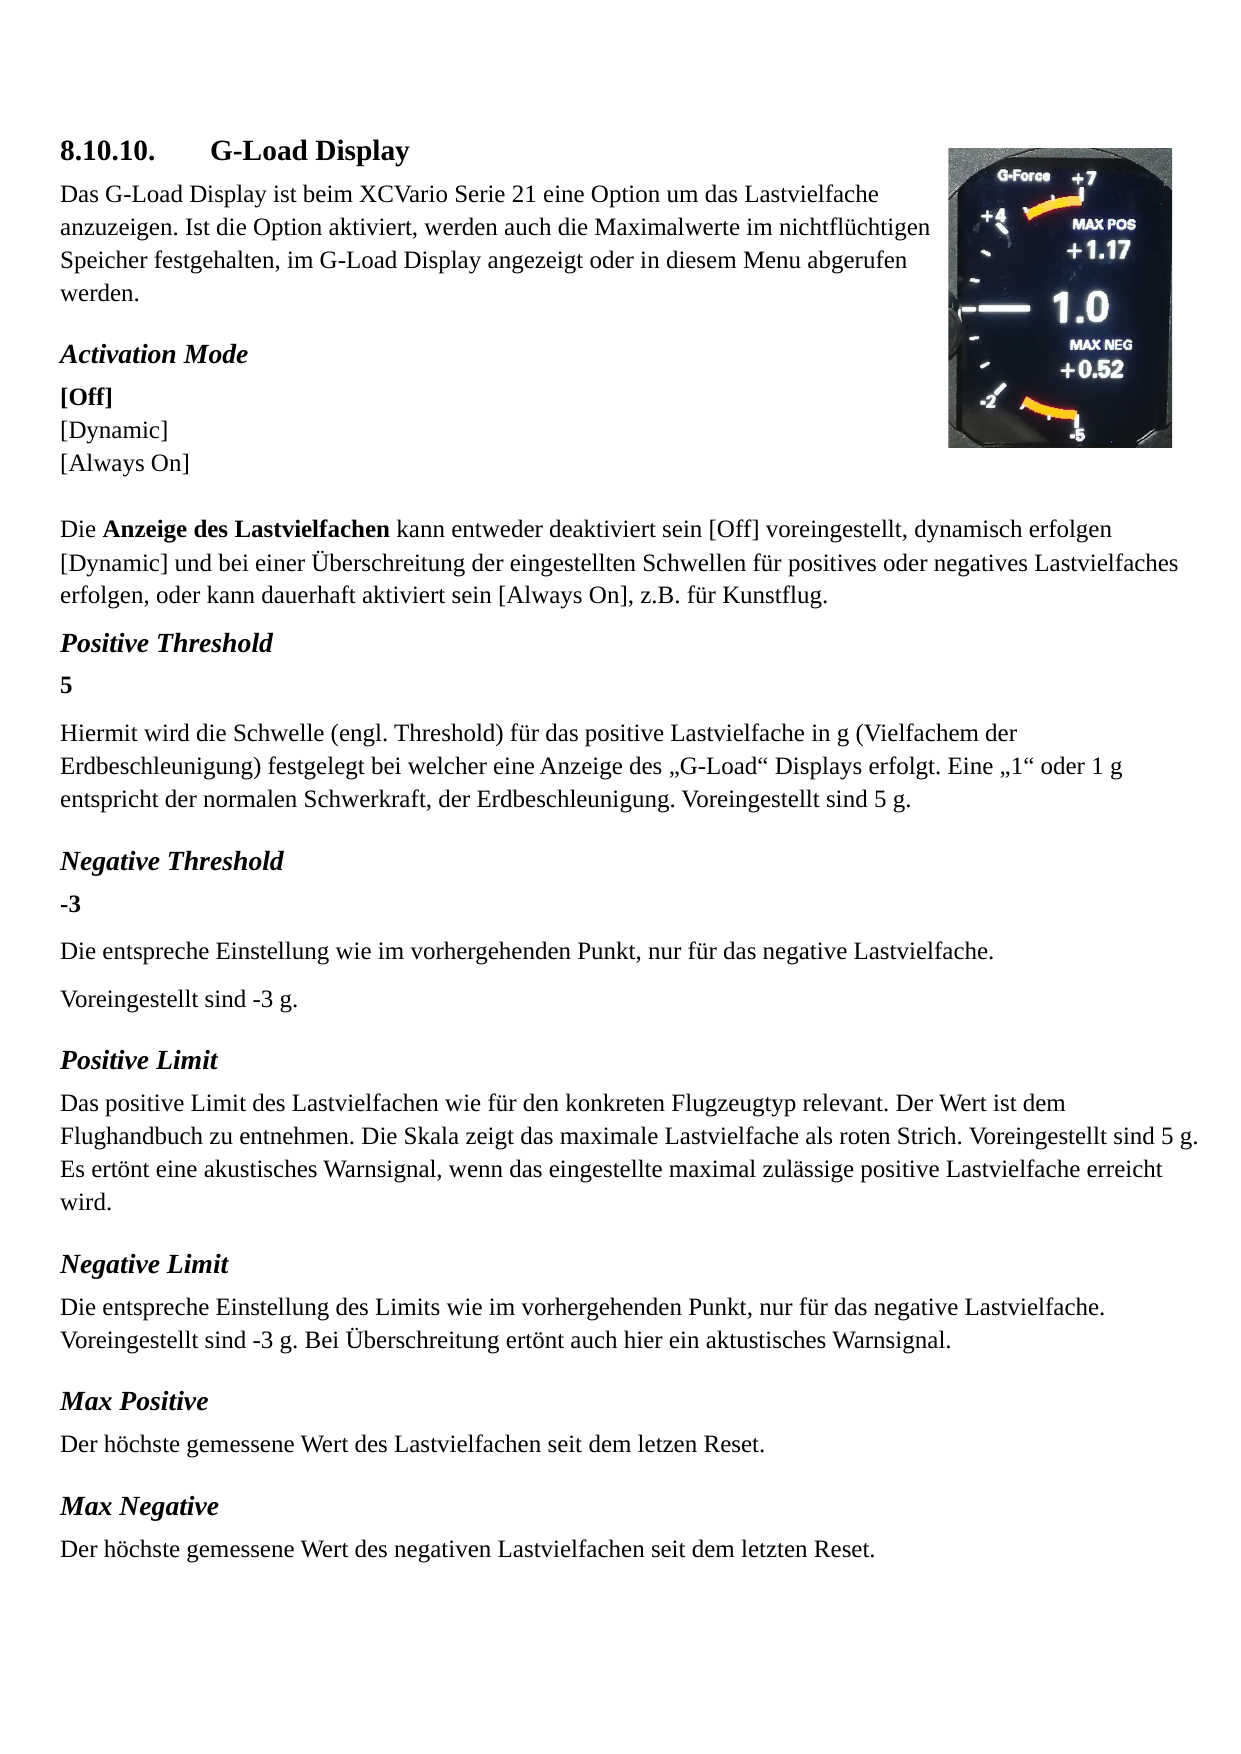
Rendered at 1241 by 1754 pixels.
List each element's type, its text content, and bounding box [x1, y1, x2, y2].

subtitle Activation Mode [60, 338, 948, 370]
text [1173, 416, 1207, 444]
text Voreingestellt sind -3 g. [60, 984, 1207, 1013]
text Der höchste gemessene Wert des Lastvielfachen seit dem letzen Reset. [60, 1429, 1207, 1458]
text Das positive Limit des Lastvielfachen wie für den konkreten Flugzeugtyp relevant. Der Wert ist dem Flughandbuch zu entnehmen. Die Skala zeigt das maximale Lastvielfache als roten Strich. Voreingestellt sind 5 g. Es ertönt eine akustisches Warnsignal, wenn das eingestellte maximal zulässige positive Lastvielfache erreicht wird. [60, 1088, 1207, 1216]
text 5 [60, 671, 1207, 699]
text [Always On] [60, 448, 1207, 477]
text Hiermit wird die Schwelle (engl. Threshold) für das positive Lastvielfache in g (Vielfachem der Erdbeschleunigung) festgelegt bei welcher eine Anzeige des „G-Load“ Displays erfolgt. Eine „1“ oder 1 g entspricht der normalen Schwerkraft, der Erdbeschleunigung. Voreingestellt sind 5 g. [60, 718, 1207, 813]
subtitle Negative Limit [60, 1247, 1207, 1279]
text [1173, 382, 1207, 411]
text Die Anzeige des Lastvielfachen kann entweder deaktiviert sein [Off] voreingestellt, dynamisch erfolgen [Dynamic] und bei einer Überschreitung der eingestellten Schwellen für positives oder negatives Lastvielfaches erfolgen, oder kann dauerhaft aktiviert sein [Always On], z.B. für Kunstflug. [60, 514, 1207, 609]
subtitle G-Load Display [60, 133, 1207, 166]
text Der höchste gemessene Wert des negativen Lastvielfachen seit dem letzten Reset. [60, 1534, 1207, 1563]
subtitle [1173, 338, 1207, 370]
text [Off] [60, 382, 948, 411]
picture [948, 148, 1173, 448]
text Die entspreche Einstellung des Limits wie im vorhergehenden Punkt, nur für das negative Lastvielfache. Voreingestellt sind -3 g. Bei Überschreitung ertönt auch hier ein aktustisches Warnsignal. [60, 1292, 1207, 1354]
subtitle Negative Threshold [60, 844, 1207, 876]
subtitle Positive Threshold [60, 626, 1207, 658]
text -3 [60, 889, 1207, 917]
subtitle Max Positive [60, 1385, 1207, 1417]
text [Dynamic] [60, 416, 948, 444]
subtitle Positive Limit [60, 1044, 1207, 1076]
text Die entspreche Einstellung wie im vorhergehenden Punkt, nur für das negative Lastvielfache. [60, 936, 1207, 965]
subtitle Max Negative [60, 1489, 1207, 1521]
text Das G-Load Display ist beim XCVario Serie 21 eine Option um das Lastvielfache anzuzeigen. Ist die Option aktiviert, werden auch die Maximalwerte im nichtflüchtigen Speicher festgehalten, im G-Load Display angezeigt oder in diesem Menu abgerufen werden. [60, 179, 948, 307]
